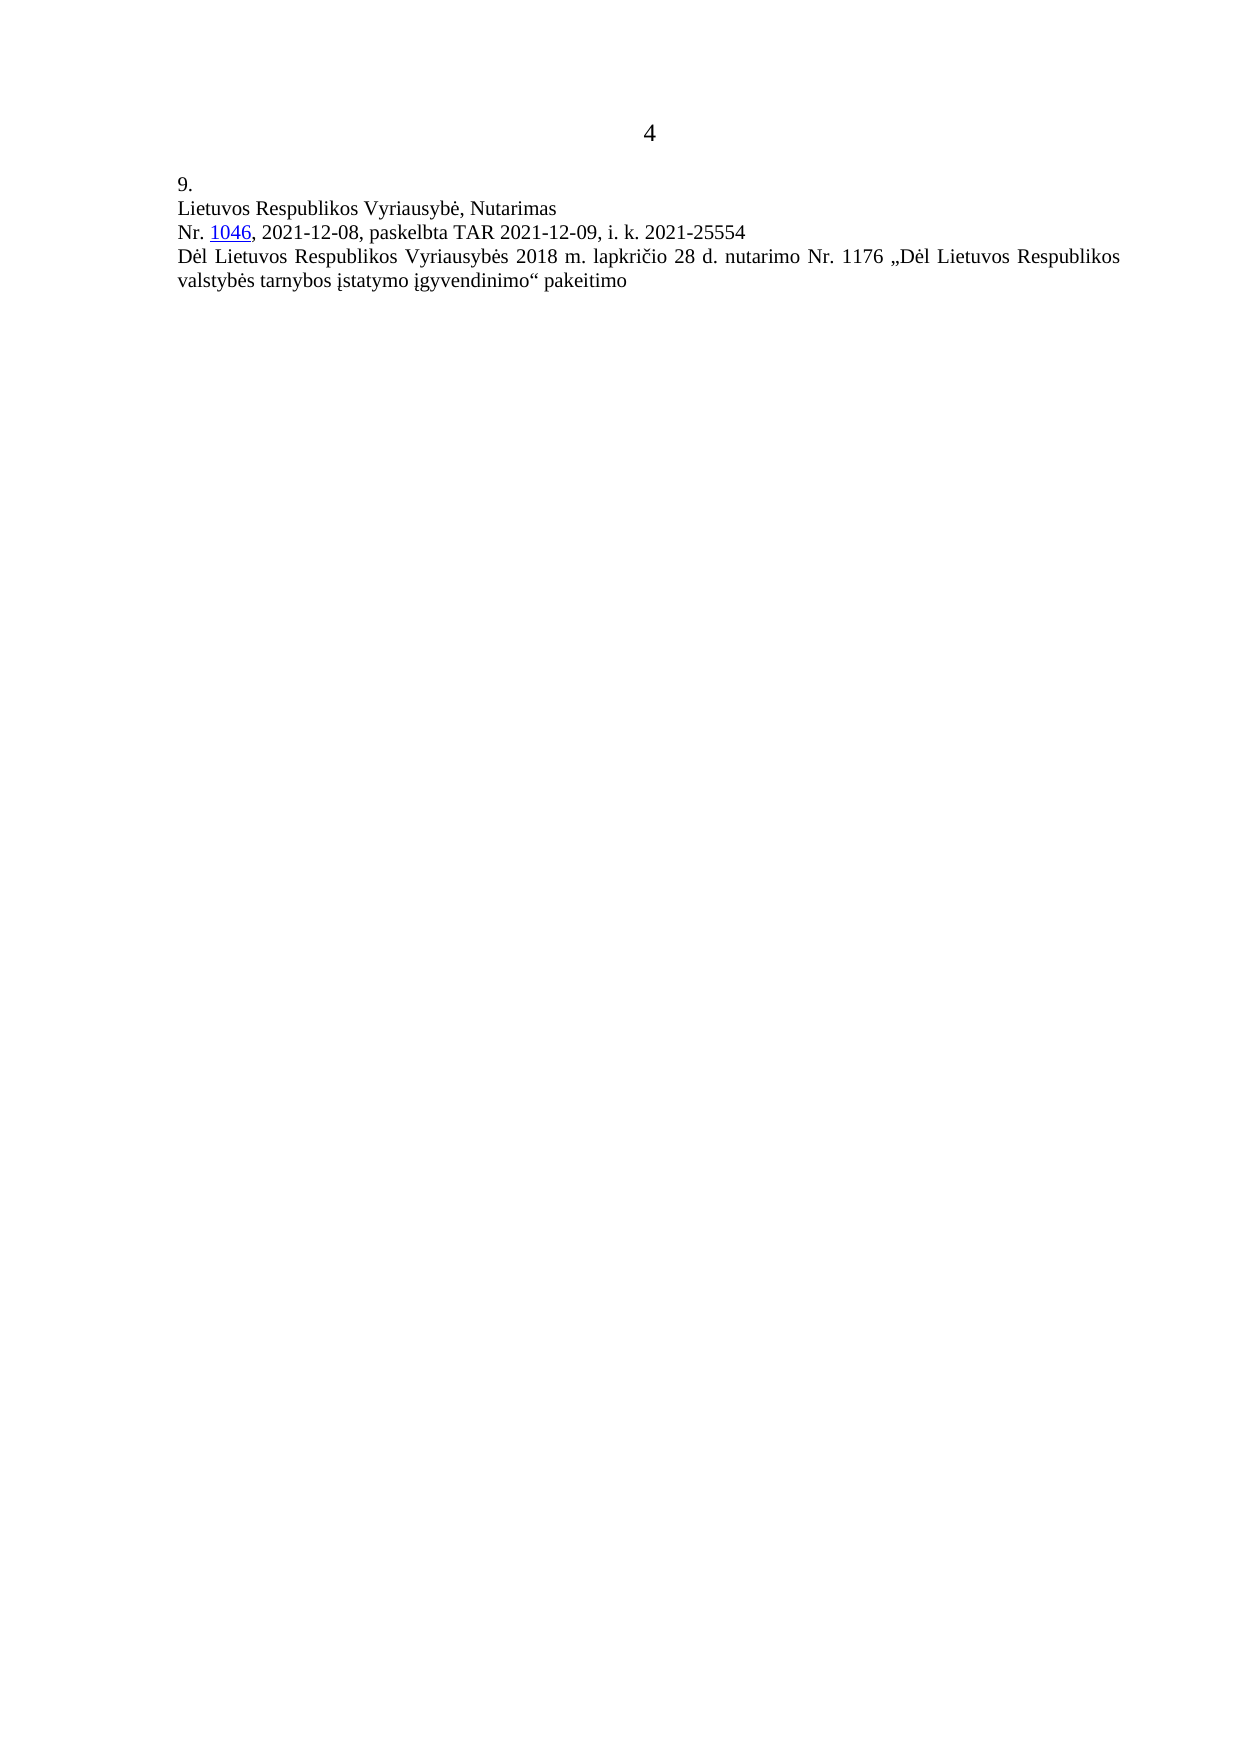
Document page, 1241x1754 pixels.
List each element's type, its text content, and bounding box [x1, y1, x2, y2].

text Dėl Lietuvos Respublikos Vyriausybės 2018 m. lapkričio 28 d. nutarimo Nr. 1176 „Dėl Lietuvos Respublikos valstybės tarnybos įstatymo įgyvendinimo“ pakeitimo [177, 244, 1122, 292]
text 9. [177, 172, 1122, 196]
text Lietuvos Respublikos Vyriausybė, Nutarimas [177, 196, 1122, 220]
text Nr. 1046, 2021-12-08, paskelbta TAR 2021-12-09, i. k. 2021-25554 [177, 220, 1122, 244]
